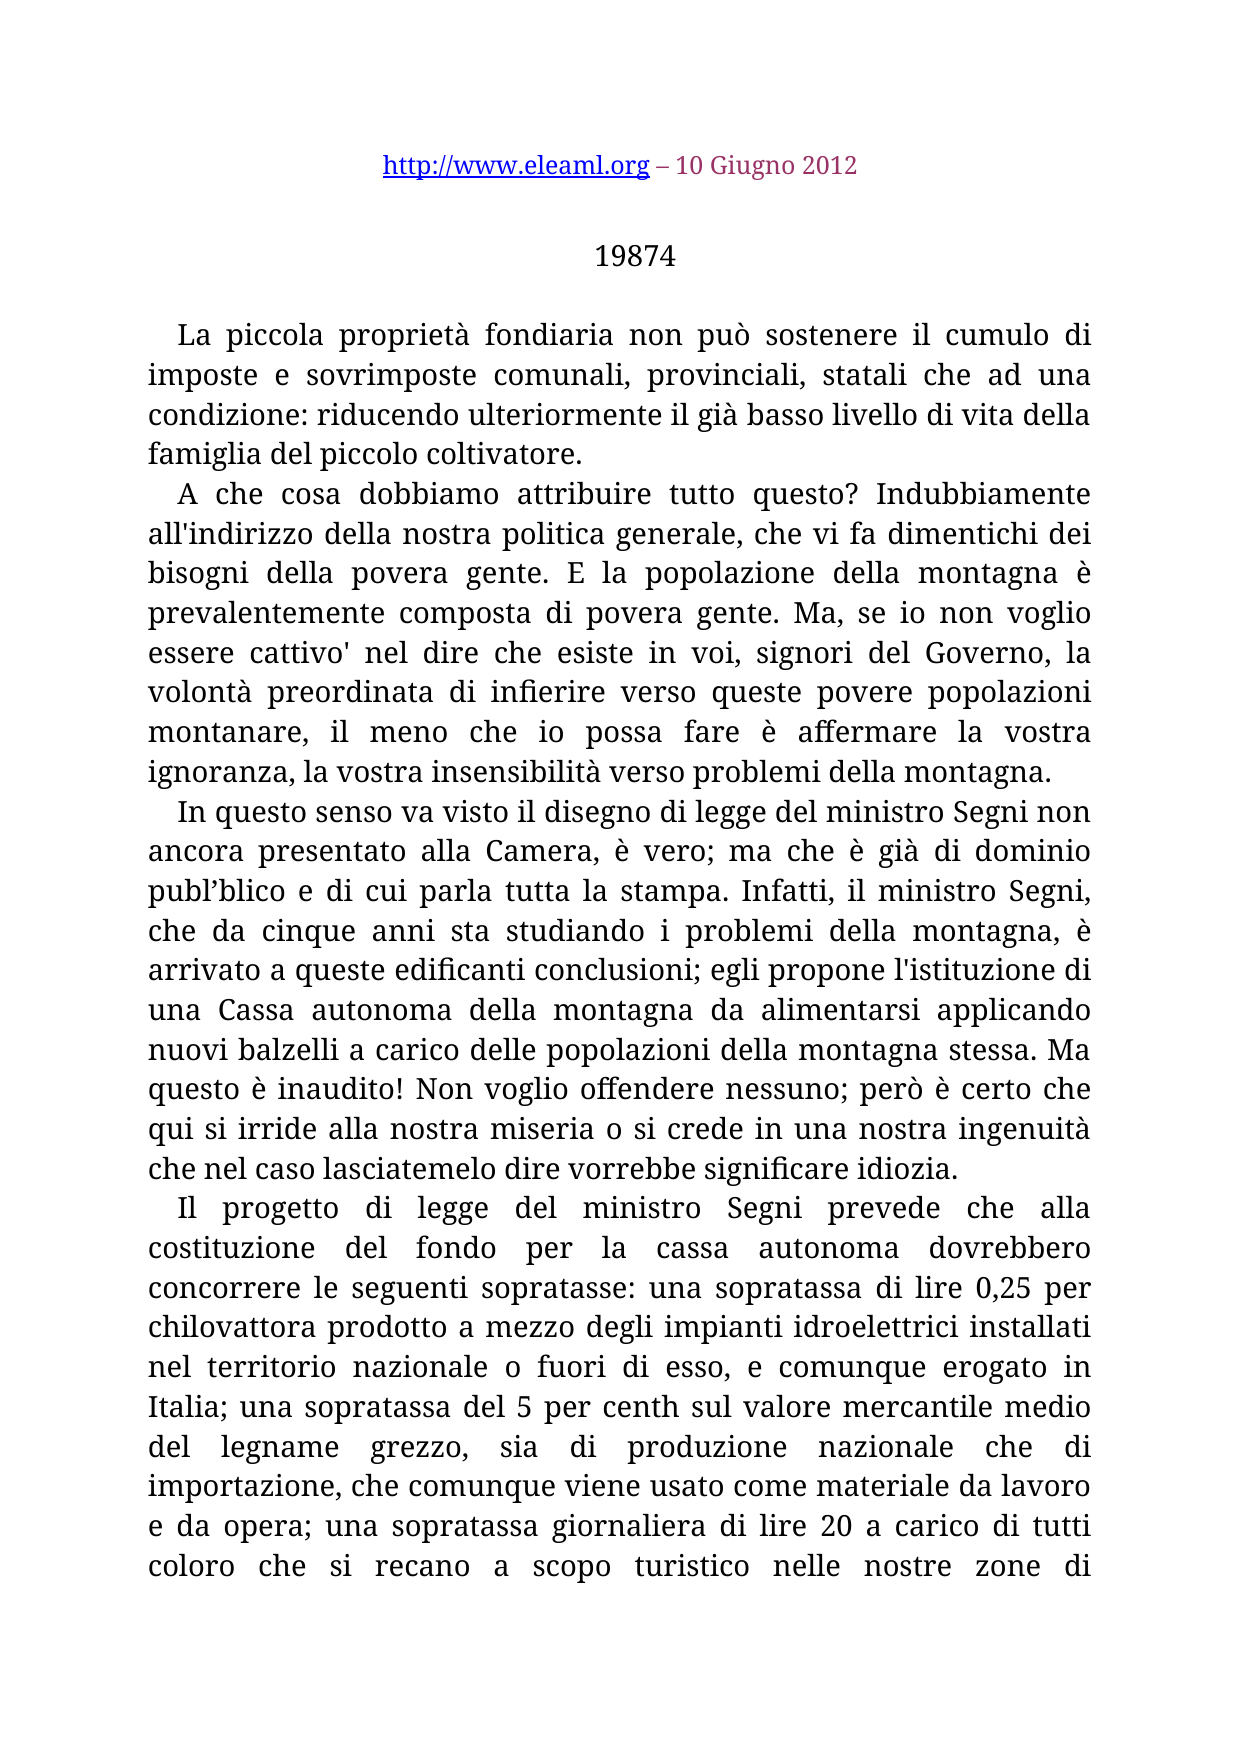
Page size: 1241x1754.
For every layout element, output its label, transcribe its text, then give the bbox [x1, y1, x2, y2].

text Il progetto di legge del ministro Segni prevede che alla costituzione del fondo per la cassa autonoma dovrebbero concorrere le seguenti sopratasse: una sopratassa di lire 0,25 per chilovattora prodotto a mezzo degli impianti idroelettrici installati nel territorio nazionale o fuori di esso, e comunque erogato in Italia; una sopratassa del 5 per centh sul valore mercantile medio del legname grezzo, sia di produzione nazionale che di importazione, che comunque viene usato come materiale da lavoro e da opera; una sopratassa giornaliera di lire 20 a carico di tutti coloro che si recano a scopo turistico nelle nostre zone di [148, 1188, 1093, 1584]
text 19874 [148, 235, 1093, 275]
text A che cosa dobbiamo attribuire tutto questo? Indubbiamente all'indirizzo della nostra politica generale, che vi fa dimentichi dei bisogni della povera gente. E la popolazione della montagna è prevalentemente composta di povera gente. Ma, se io non voglio essere cattivo' nel dire che esiste in voi, signori del Governo, la volontà preordinata di infierire verso queste povere popolazioni montanare, il meno che io possa fare è affermare la vostra ignoranza, la vostra insensibilità verso problemi della montagna. [148, 473, 1093, 791]
text La piccola proprietà fondiaria non può sostenere il cumulo di imposte e sovrimposte comunali, provinciali, statali che ad una condizione: riducendo ulteriormente il già basso livello di vita della famiglia del piccolo coltivatore. [148, 314, 1093, 473]
text In questo senso va visto il disegno di legge del ministro Segni non ancora presentato alla Camera, è vero; ma che è già di dominio publ’blico e di cui parla tutta la stampa. Infatti, il ministro Segni, che da cinque anni sta studiando i problemi della montagna, è arrivato a queste edificanti conclusioni; egli propone l'istituzione di una Cassa autonoma della montagna da alimentarsi applicando nuovi balzelli a carico delle popolazioni della montagna stessa. Ma questo è inaudito! Non voglio offendere nessuno; però è certo che qui si irride alla nostra miseria o si crede in una nostra ingenuità che nel caso lasciatemelo dire vorrebbe significare idiozia. [148, 791, 1093, 1188]
